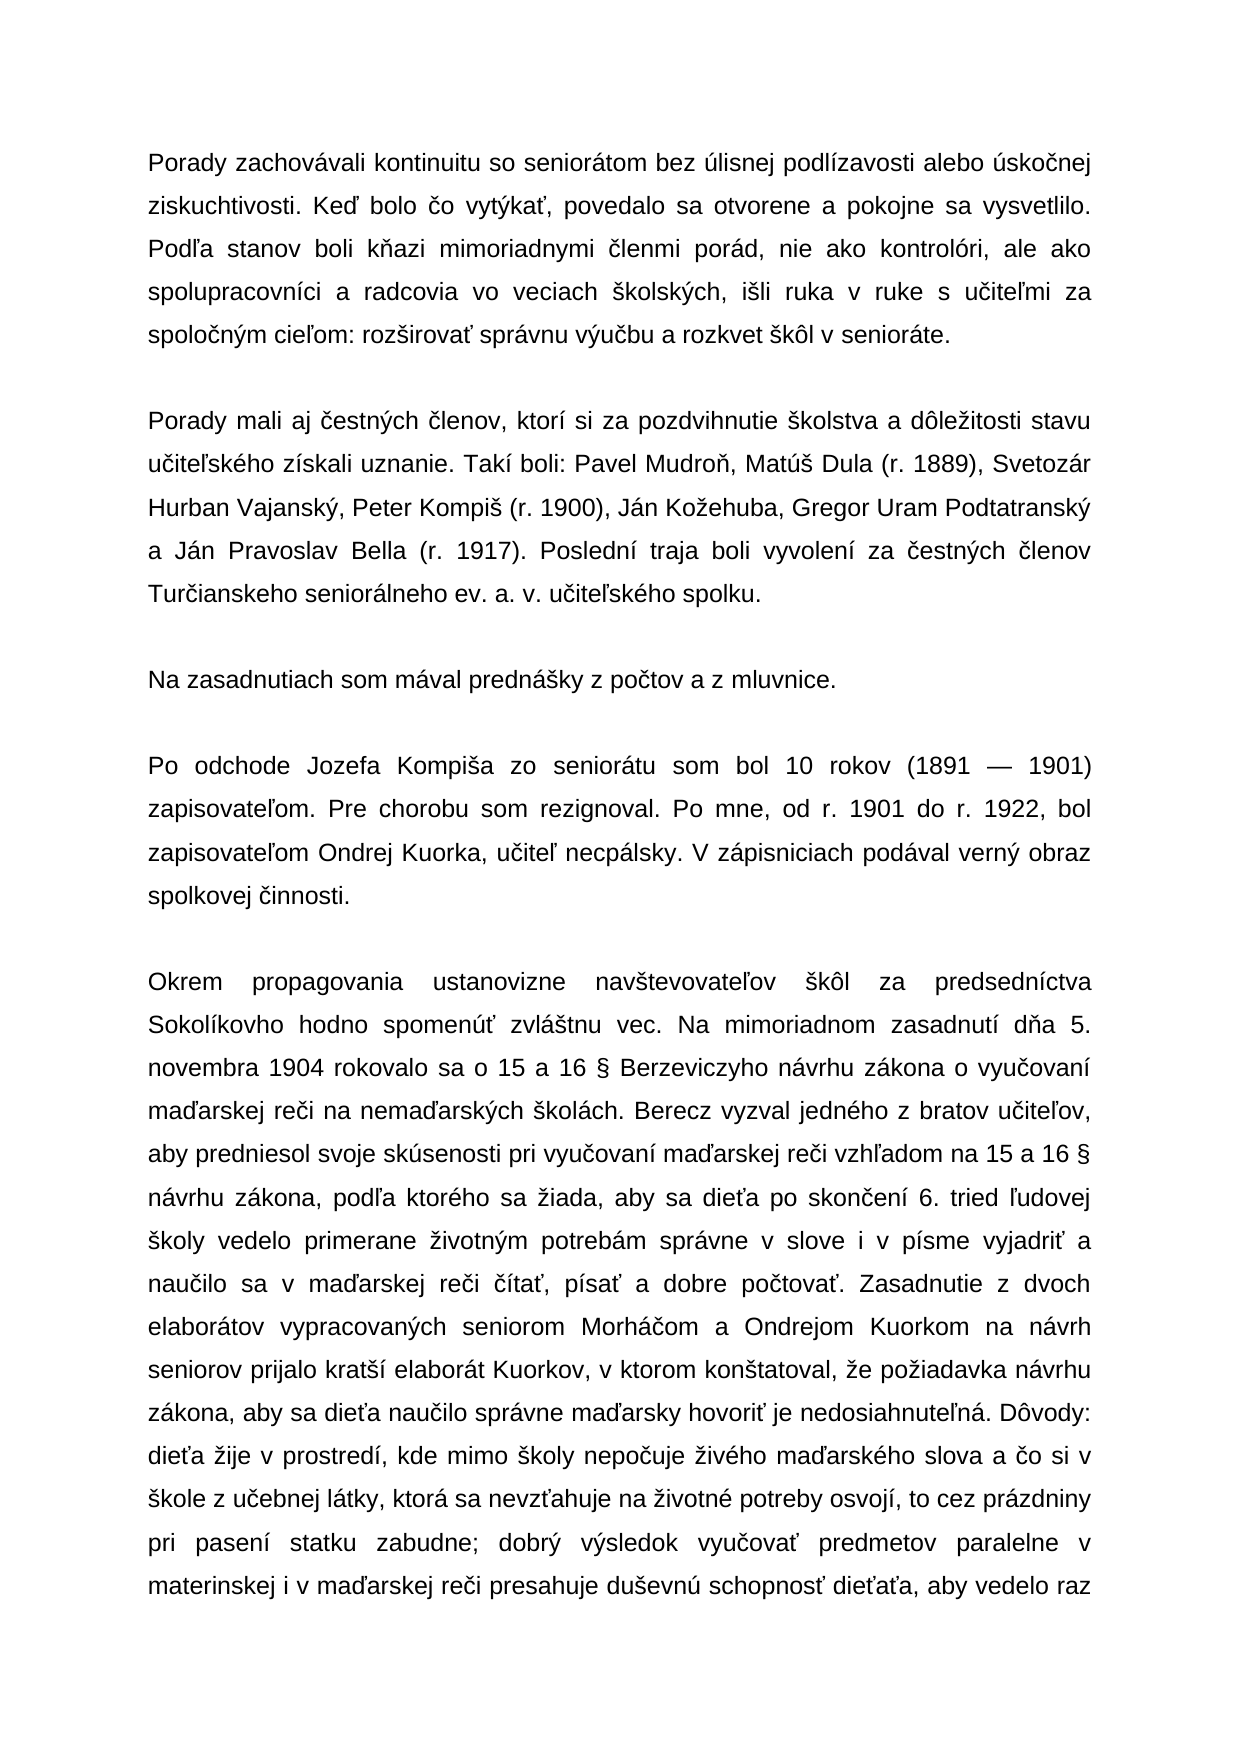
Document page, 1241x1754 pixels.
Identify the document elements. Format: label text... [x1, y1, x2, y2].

text Po odchode Jozefa Kompiša zo seniorátu som bol 10 rokov (1891 — 1901) zapisovateľom. Pre chorobu som rezignoval. Po mne, od r. 1901 do r. 1922, bol zapisovateľom Ondrej Kuorka, učiteľ necpálsky. V zápisniciach podával verný obraz spolkovej činnosti. [148, 751, 1093, 909]
text Porady zachovávali kontinuitu so seniorátom bez úlisnej podlízavosti alebo úskočnej ziskuchtivosti. Keď bolo čo vytýkať, povedalo sa otvorene a pokojne sa vysvetlilo. Podľa stanov boli kňazi mimoriadnymi členmi porád, nie ako kontrolóri, ale ako spolupracovníci a radcovia vo veciach školských, išli ruka v ruke s učiteľmi za spoločným cieľom: rozširovať správnu výučbu a rozkvet škôl v senioráte. [148, 148, 1093, 349]
text Okrem propagovania ustanovizne navštevovateľov škôl za predsedníctva Sokolíkovho hodno spomenúť zvláštnu vec. Na mimoriadnom zasadnutí dňa 5. novembra 1904 rokovalo sa o 15 a 16 § Berzeviczyho návrhu zákona o vyučovaní maďarskej reči na nemaďarských školách. Berecz vyzval jedného z bratov učiteľov, aby predniesol svoje skúsenosti pri vyučovaní maďarskej reči vzhľadom na 15 a 16 § návrhu zákona, podľa ktorého sa žiada, aby sa dieťa po skončení 6. tried ľudovej školy vedelo primerane životným potrebám správne v slove i v písme vyjadriť a naučilo sa v maďarskej reči čítať, písať a dobre počtovať. Zasadnutie z dvoch elaborátov vypracovaných seniorom Morháčom a Ondrejom Kuorkom na návrh seniorov prijalo kratší elaborát Kuorkov, v ktorom konštatoval, že požiadavka návrhu zákona, aby sa dieťa naučilo správne maďarsky hovoriť je nedosiahnuteľná. Dôvody: dieťa žije v prostredí, kde mimo školy nepočuje živého maďarského slova a čo si v škole z učebnej látky, ktorá sa nevzťahuje na životné potreby osvojí, to cez prázdniny pri pasení statku zabudne; dobrý výsledok vyučovať predmetov paralelne v materinskej i v maďarskej reči presahuje duševnú schopnosť dieťaťa, aby vedelo raz [148, 967, 1093, 1599]
text Na zasadnutiach som mával prednášky z počtov a z mluvnice. [148, 665, 1093, 694]
text Porady mali aj čestných členov, ktorí si za pozdvihnutie školstva a dôležitosti stavu učiteľského získali uznanie. Takí boli: Pavel Mudroň, Matúš Dula (r. 1889), Svetozár Hurban Vajanský, Peter Kompiš (r. 1900), Ján Kožehuba, Gregor Uram Podtatranský a Ján Pravoslav Bella (r. 1917). Poslední traja boli vyvolení za čestných členov Turčianskeho seniorálneho ev. a. v. učiteľského spolku. [148, 406, 1093, 608]
